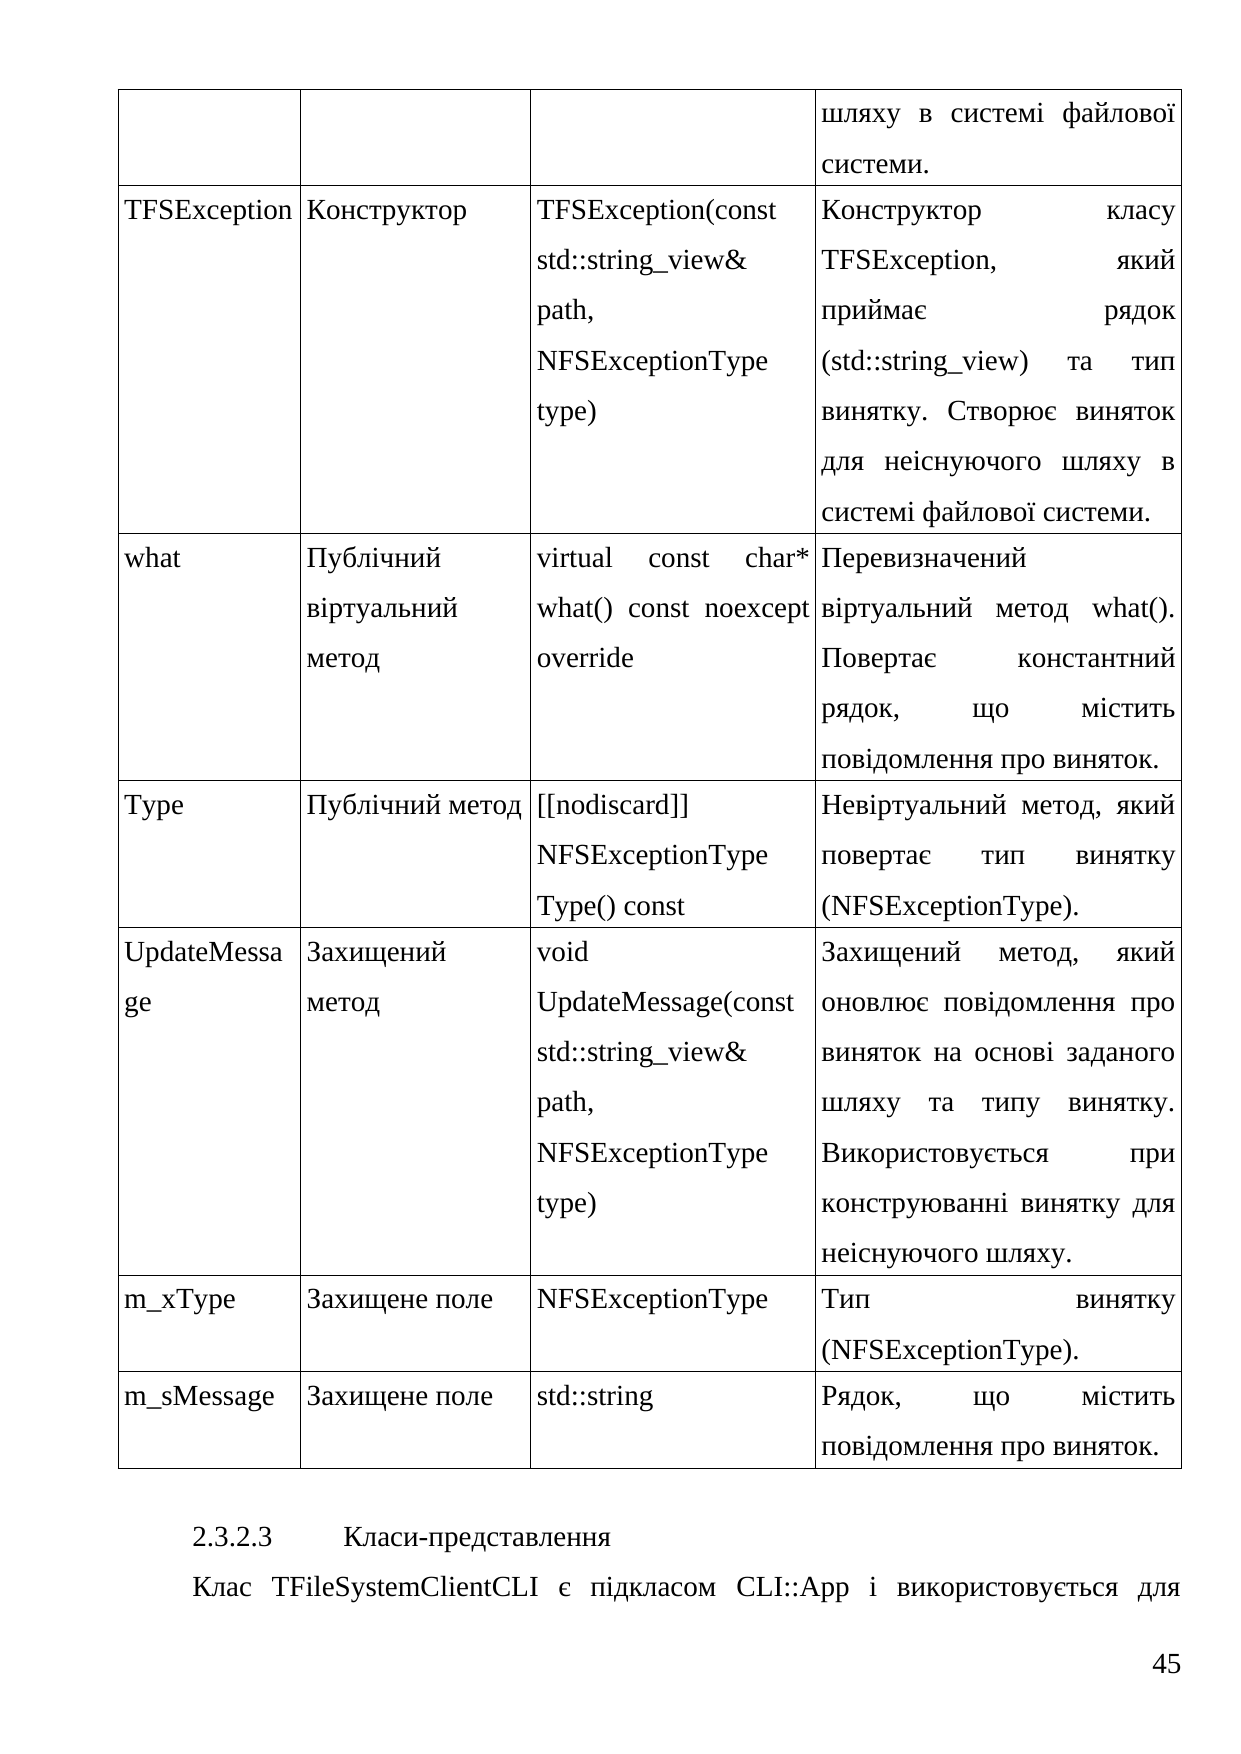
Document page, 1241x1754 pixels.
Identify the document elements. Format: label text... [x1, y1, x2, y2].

table_cell NFSExceptionType [531, 1276, 815, 1371]
table_cell virtual const char* what() const noexcept override [531, 534, 815, 780]
table_cell Публічний віртуальний метод [301, 534, 530, 780]
table_cell Перевизначений віртуальний метод what(). Повертає константний рядок, що містить повідомлення про виняток. [816, 534, 1181, 780]
table_cell [531, 90, 815, 185]
table_cell std::string [531, 1372, 815, 1467]
table_cell [[nodiscard]] NFSExceptionType Type() const [531, 781, 815, 927]
table_cell Тип винятку (NFSExceptionType). [816, 1276, 1181, 1371]
table_cell TFSException(const std::string_view& path, NFSExceptionType type) [531, 186, 815, 533]
table_cell what [119, 534, 300, 780]
subtitle Класи-представлення [192, 1519, 1181, 1552]
table_cell Захищений метод [301, 928, 530, 1275]
table_cell m_sMessage [119, 1372, 300, 1467]
table_cell UpdateMessage [119, 928, 300, 1275]
table_cell m_xType [119, 1276, 300, 1371]
table_cell Type [119, 781, 300, 927]
table_cell TFSException [119, 186, 300, 533]
table_cell void UpdateMessage(const std::string_view& path, NFSExceptionType type) [531, 928, 815, 1275]
table_cell Публічний метод [301, 781, 530, 927]
table_cell Конструктор [301, 186, 530, 533]
text Клас TFileSystemClientCLI є підкласом CLI::App і використовується для [118, 1569, 1181, 1603]
table_cell Захищене поле [301, 1276, 530, 1371]
table_cell Конструктор класу TFSException, який приймає рядок (std::string_view) та тип винятку. Створює виняток для неіснуючого шляху в системі файлової системи. [816, 186, 1181, 533]
table_cell [119, 90, 300, 185]
table_cell Захищене поле [301, 1372, 530, 1467]
table_cell шляху в системі файлової системи. [816, 90, 1181, 185]
table_cell Рядок, що містить повідомлення про виняток. [816, 1372, 1181, 1467]
table_cell Невіртуальний метод, який повертає тип винятку (NFSExceptionType). [816, 781, 1181, 927]
table_cell [301, 90, 530, 185]
table_cell Захищений метод, який оновлює повідомлення про виняток на основі заданого шляху та типу винятку. Використовується при конструюванні винятку для неіснуючого шляху. [816, 928, 1181, 1275]
